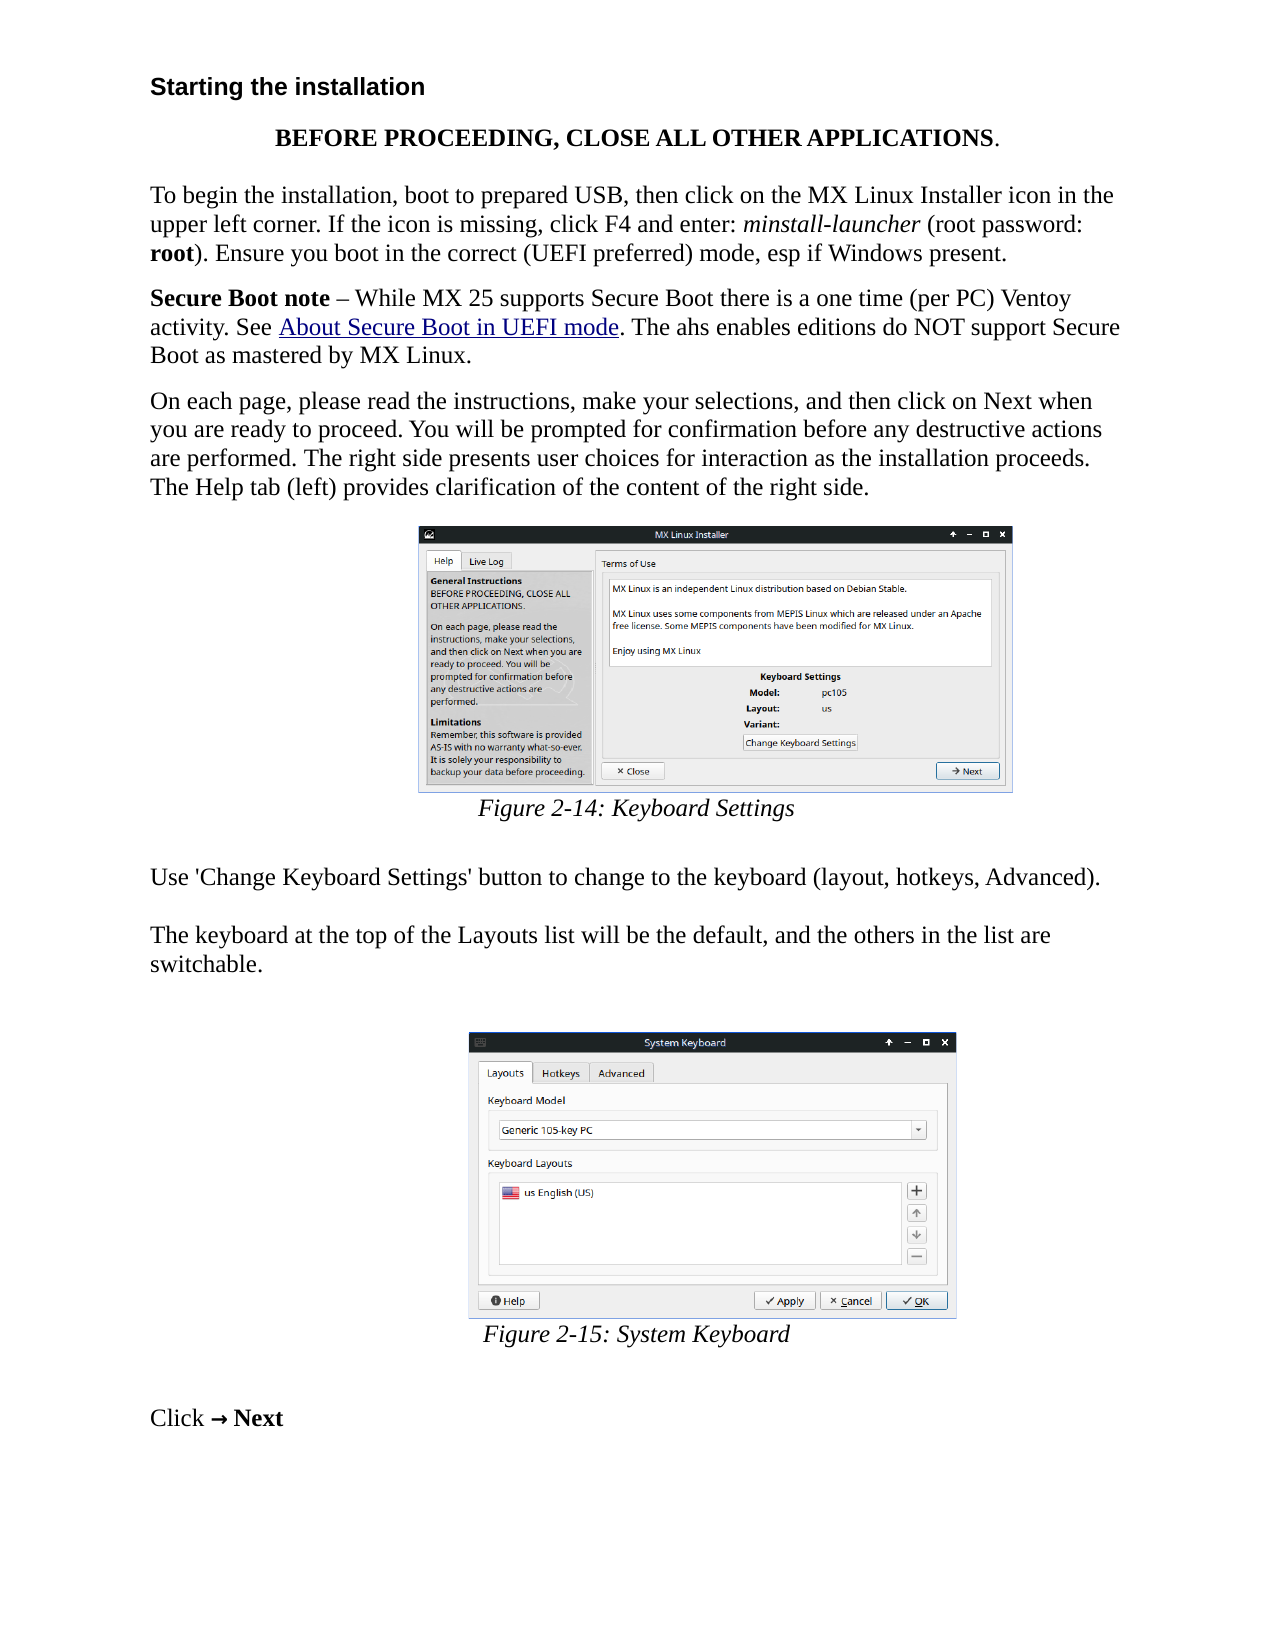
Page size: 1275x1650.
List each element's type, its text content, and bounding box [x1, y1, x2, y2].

text On each page, please read the instructions, make your selections, and then click on Next when you are ready to proceed. You will be prompted for confirmation before any destructive actions are performed. The right side presents user choices for interaction as the installation proceeds. The Help tab (left) provides clarification of the content of the right side. [150, 386, 1125, 501]
text BEFORE PROCEEDING, CLOSE ALL OTHER APPLICATIONS. [150, 123, 1125, 152]
text Figure 2-15: System Keyboard [150, 1021, 1125, 1347]
text Use 'Change Keyboard Settings' button to change to the keyboard (layout, hotkeys, Advanced). [150, 862, 1125, 891]
text Click → Next [150, 1403, 1125, 1432]
picture [418, 526, 1013, 793]
picture [468, 1032, 957, 1319]
text To begin the installation, boot to prepared USB, then click on the MX Linux Installer icon in the upper left corner. If the icon is missing, click F4 and enter: minstall-launcher (root password: root). Ensure you boot in the correct (UEFI preferred) mode, esp if Windows present. [150, 180, 1125, 267]
text Secure Boot note – While MX 25 supports Secure Boot there is a one time (per PC) Ventoy activity. See About Secure Boot in UEFI mode. The ahs enables editions do NOT support Secure Boot as mastered by MX Linux. [150, 283, 1125, 369]
text The keyboard at the top of the Layouts list will be the default, and the others in the list are switchable. [150, 920, 1125, 977]
text Figure 2-14: Keyboard Settings [150, 515, 1125, 822]
subtitle Starting the installation [150, 72, 1125, 100]
